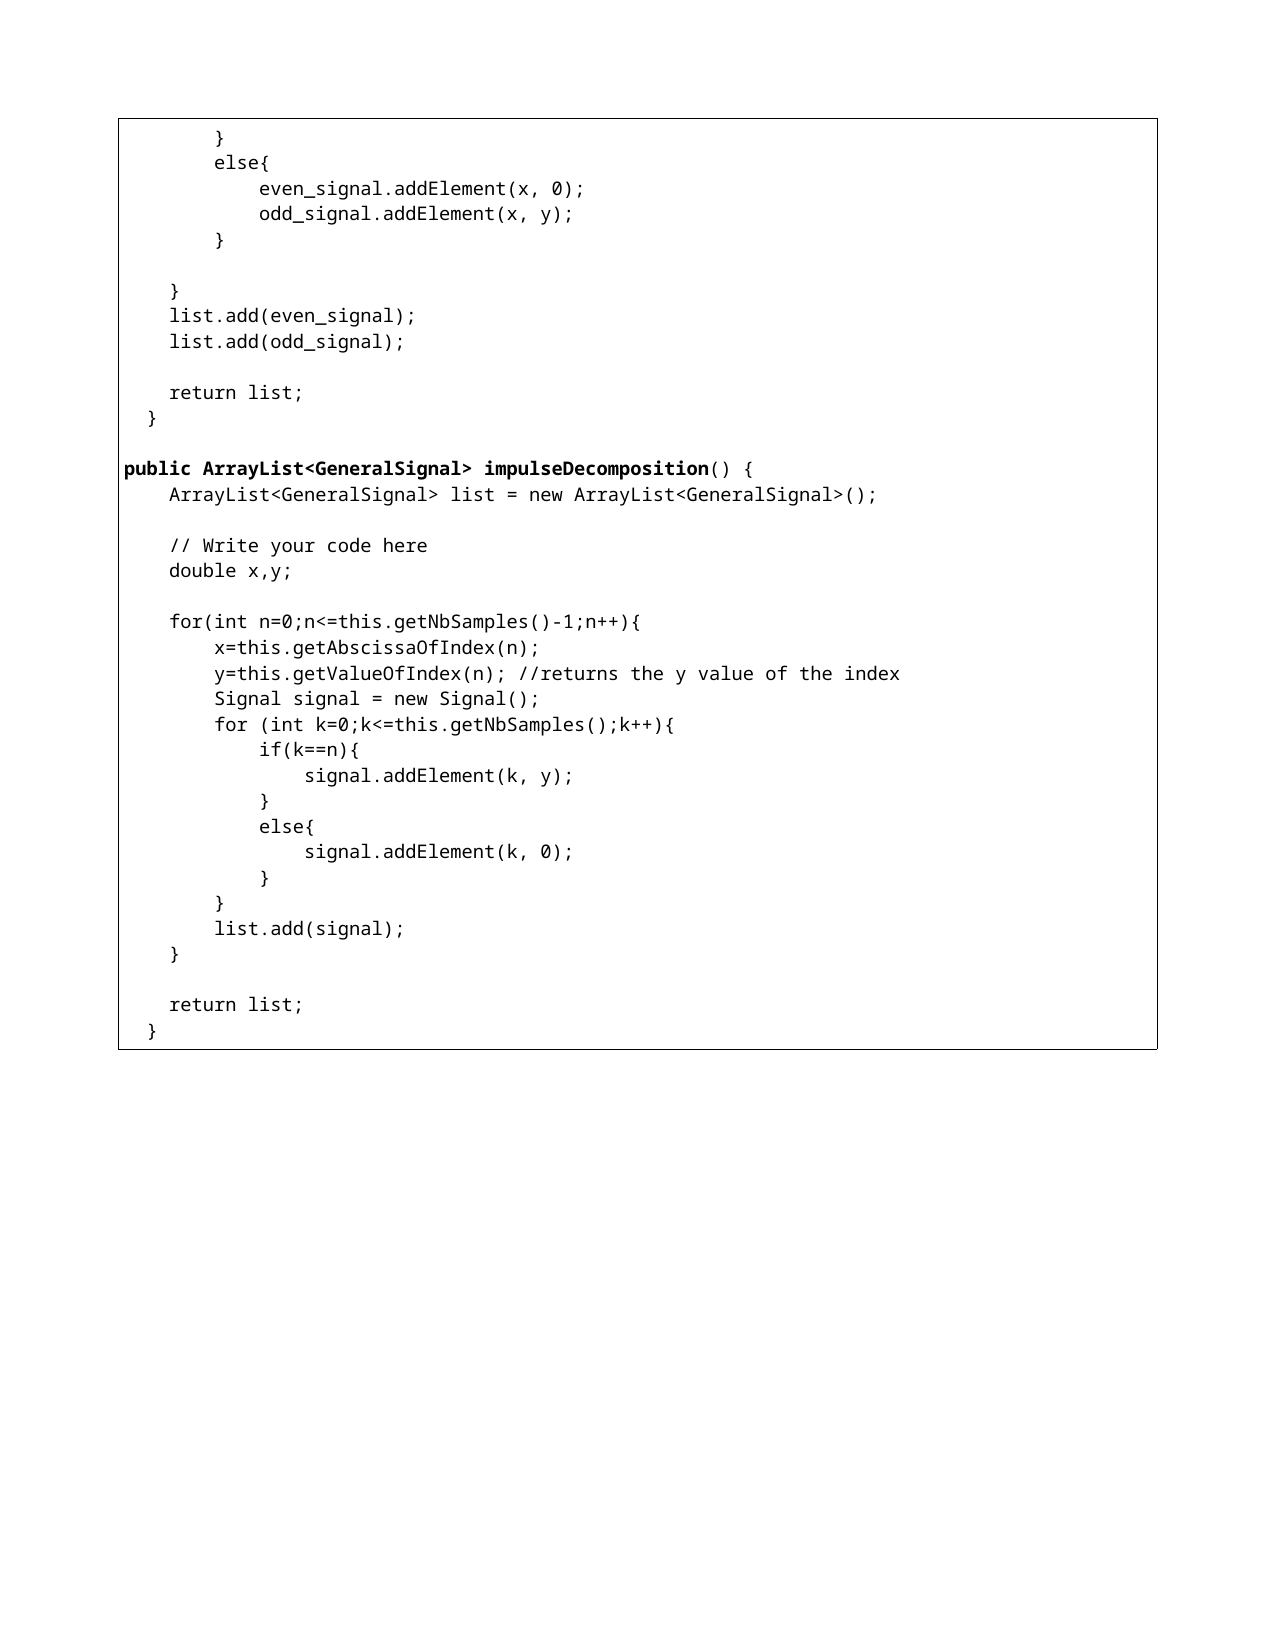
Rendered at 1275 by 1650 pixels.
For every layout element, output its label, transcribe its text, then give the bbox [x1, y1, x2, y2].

table_header } else{ even_signal.addElement(x, 0); odd_signal.addElement(x, y); } } list.add(even_signal); list.add(odd_signal); return list; } public ArrayList<GeneralSignal> impulseDecomposition() { ArrayList<GeneralSignal> list = new ArrayList<GeneralSignal>(); // Write your code here double x,y; for(int n=0;n<=this.getNbSamples()-1;n++){ x=this.getAbscissaOfIndex(n); y=this.getValueOfIndex(n); //returns the y value of the index Signal signal = new Signal(); for (int k=0;k<=this.getNbSamples();k++){ if(k==n){ signal.addElement(k, y); } else{ signal.addElement(k, 0); } } list.add(signal); } return list; } [119, 119, 1157, 1048]
